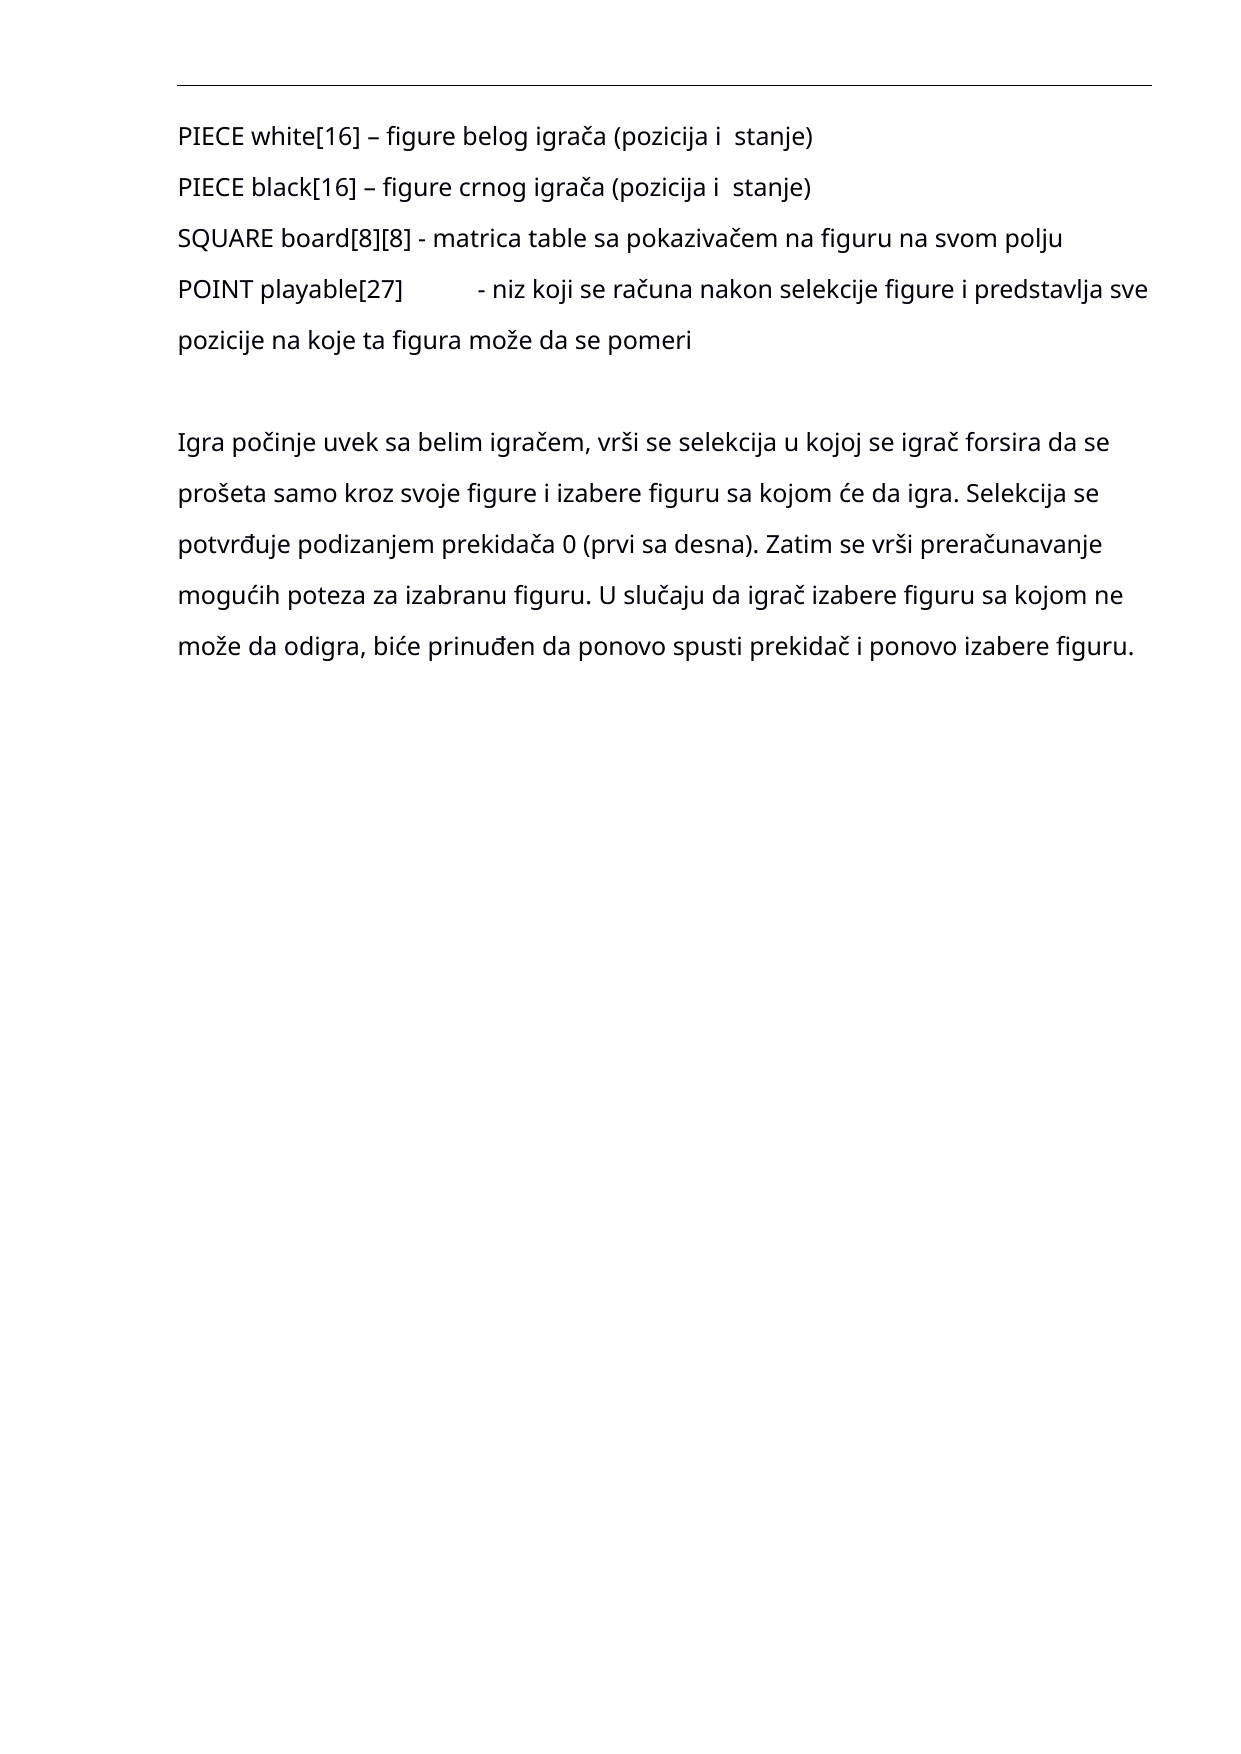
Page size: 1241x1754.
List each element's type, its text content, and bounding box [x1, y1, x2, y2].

text Igra počinje uvek sa belim igračem, vrši se selekcija u kojoj se igrač forsira da se prošeta samo kroz svoje figure i izabere figuru sa kojom će da igra. Selekcija se potvrđuje podizanjem prekidača 0 (prvi sa desna). Zatim se vrši preračunavanje mogućih poteza za izabranu figuru. U slučaju da igrač izabere figuru sa kojom ne može da odigra, biće prinuđen da ponovo spusti prekidač i ponovo izabere figuru. [177, 424, 1152, 663]
text POINT playable[27] - niz koji se računa nakon selekcije figure i predstavlja sve pozicije na koje ta figura može da se pomeri [177, 271, 1152, 356]
text SQUARE board[8][8] - matrica table sa pokazivačem na figuru na svom polju [177, 220, 1152, 254]
text PIECE white[16] – figure belog igrača (pozicija i stanje) [177, 118, 1152, 152]
text PIECE black[16] – figure crnog igrača (pozicija i stanje) [177, 169, 1152, 203]
